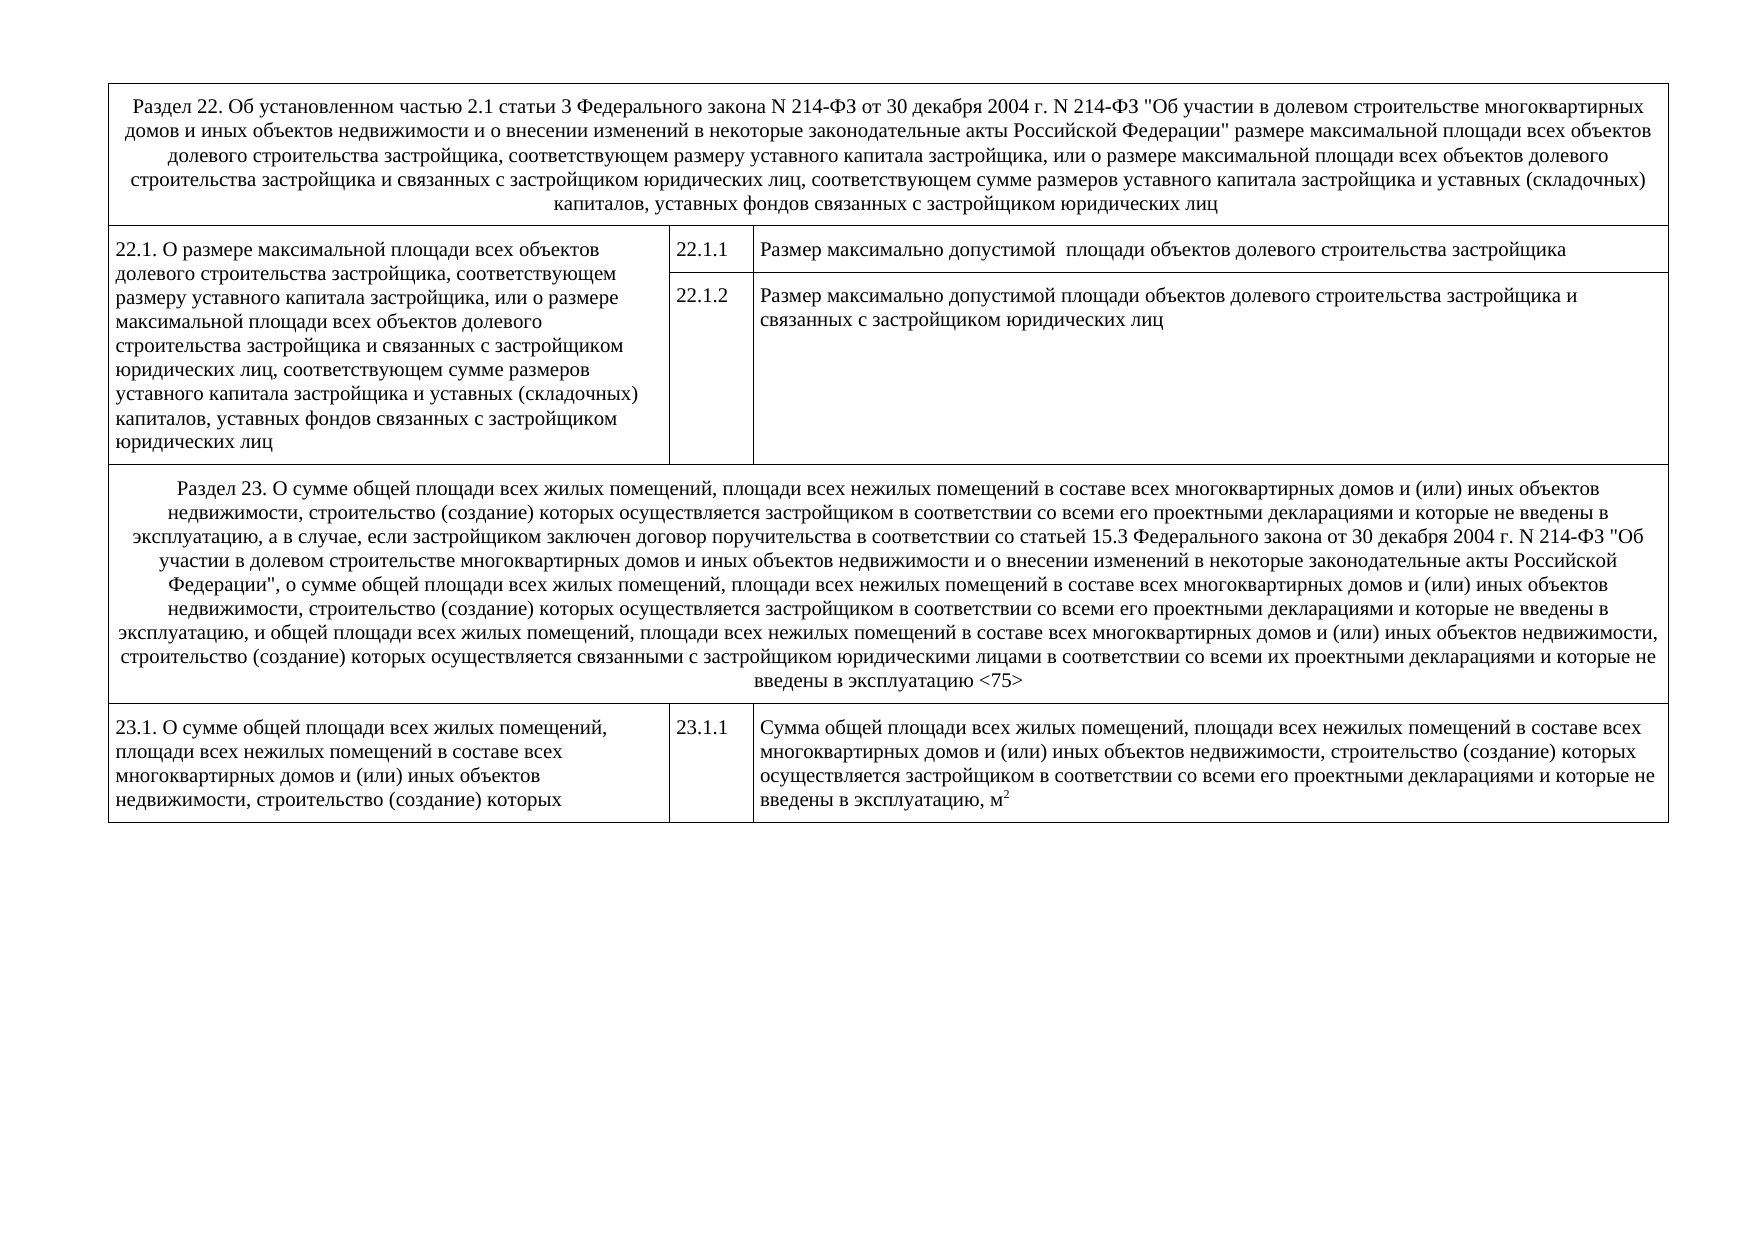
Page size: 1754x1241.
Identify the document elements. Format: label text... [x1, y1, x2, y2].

table_cell 22.1.1 [670, 226, 753, 272]
table_cell 22.1. О размере максимальной площади всех объектов долевого строительства застройщика, соответствующем размеру уставного капитала застройщика, или о размере максимальной площади всех объектов долевого строительства застройщика и связанных с застройщиком юридических лиц, соответствующем сумме размеров уставного капитала застройщика и уставных (складочных) капиталов, уставных фондов связанных с застройщиком юридических лиц [109, 226, 669, 464]
table_cell Раздел 22. Об установленном частью 2.1 статьи 3 Федерального закона N 214-ФЗ от 30 декабря 2004 г. N 214-ФЗ "Об участии в долевом строительстве многоквартирных домов и иных объектов недвижимости и о внесении изменений в некоторые законодательные акты Российской Федерации" размере максимальной площади всех объектов долевого строительства застройщика, соответствующем размеру уставного капитала застройщика, или о размере максимальной площади всех объектов долевого строительства застройщика и связанных с застройщиком юридических лиц, соответствующем сумме размеров уставного капитала застройщика и уставных (складочных) капиталов, уставных фондов связанных с застройщиком юридических лиц [109, 84, 1668, 225]
table_cell Размер максимально допустимой площади объектов долевого строительства застройщика и связанных с застройщиком юридических лиц [754, 273, 1668, 464]
table_cell 22.1.2 [670, 273, 753, 464]
table_cell Размер максимально допустимой площади объектов долевого строительства застройщика [754, 226, 1668, 272]
table_cell 23.1.1 [670, 704, 753, 822]
table_cell Сумма общей площади всех жилых помещений, площади всех нежилых помещений в составе всех многоквартирных домов и (или) иных объектов недвижимости, строительство (создание) которых осуществляется застройщиком в соответствии со всеми его проектными декларациями и которые не введены в эксплуатацию, м2 [754, 704, 1668, 822]
table_cell Раздел 23. О сумме общей площади всех жилых помещений, площади всех нежилых помещений в составе всех многоквартирных домов и (или) иных объектов недвижимости, строительство (создание) которых осуществляется застройщиком в соответствии со всеми его проектными декларациями и которые не введены в эксплуатацию, а в случае, если застройщиком заключен договор поручительства в соответствии со статьей 15.3 Федерального закона от 30 декабря 2004 г. N 214-ФЗ "Об участии в долевом строительстве многоквартирных домов и иных объектов недвижимости и о внесении изменений в некоторые законодательные акты Российской Федерации", о сумме общей площади всех жилых помещений, площади всех нежилых помещений в составе всех многоквартирных домов и (или) иных объектов недвижимости, строительство (создание) которых осуществляется застройщиком в соответствии со всеми его проектными декларациями и которые не введены в эксплуатацию, и общей площади всех жилых помещений, площади всех нежилых помещений в составе всех многоквартирных домов и (или) иных объектов недвижимости, строительство (создание) которых осуществляется связанными с застройщиком юридическими лицами в соответствии со всеми их проектными декларациями и которые не введены в эксплуатацию <75> [109, 465, 1668, 703]
table_cell 23.1. О сумме общей площади всех жилых помещений, площади всех нежилых помещений в составе всех многоквартирных домов и (или) иных объектов недвижимости, строительство (создание) которых [109, 704, 669, 822]
